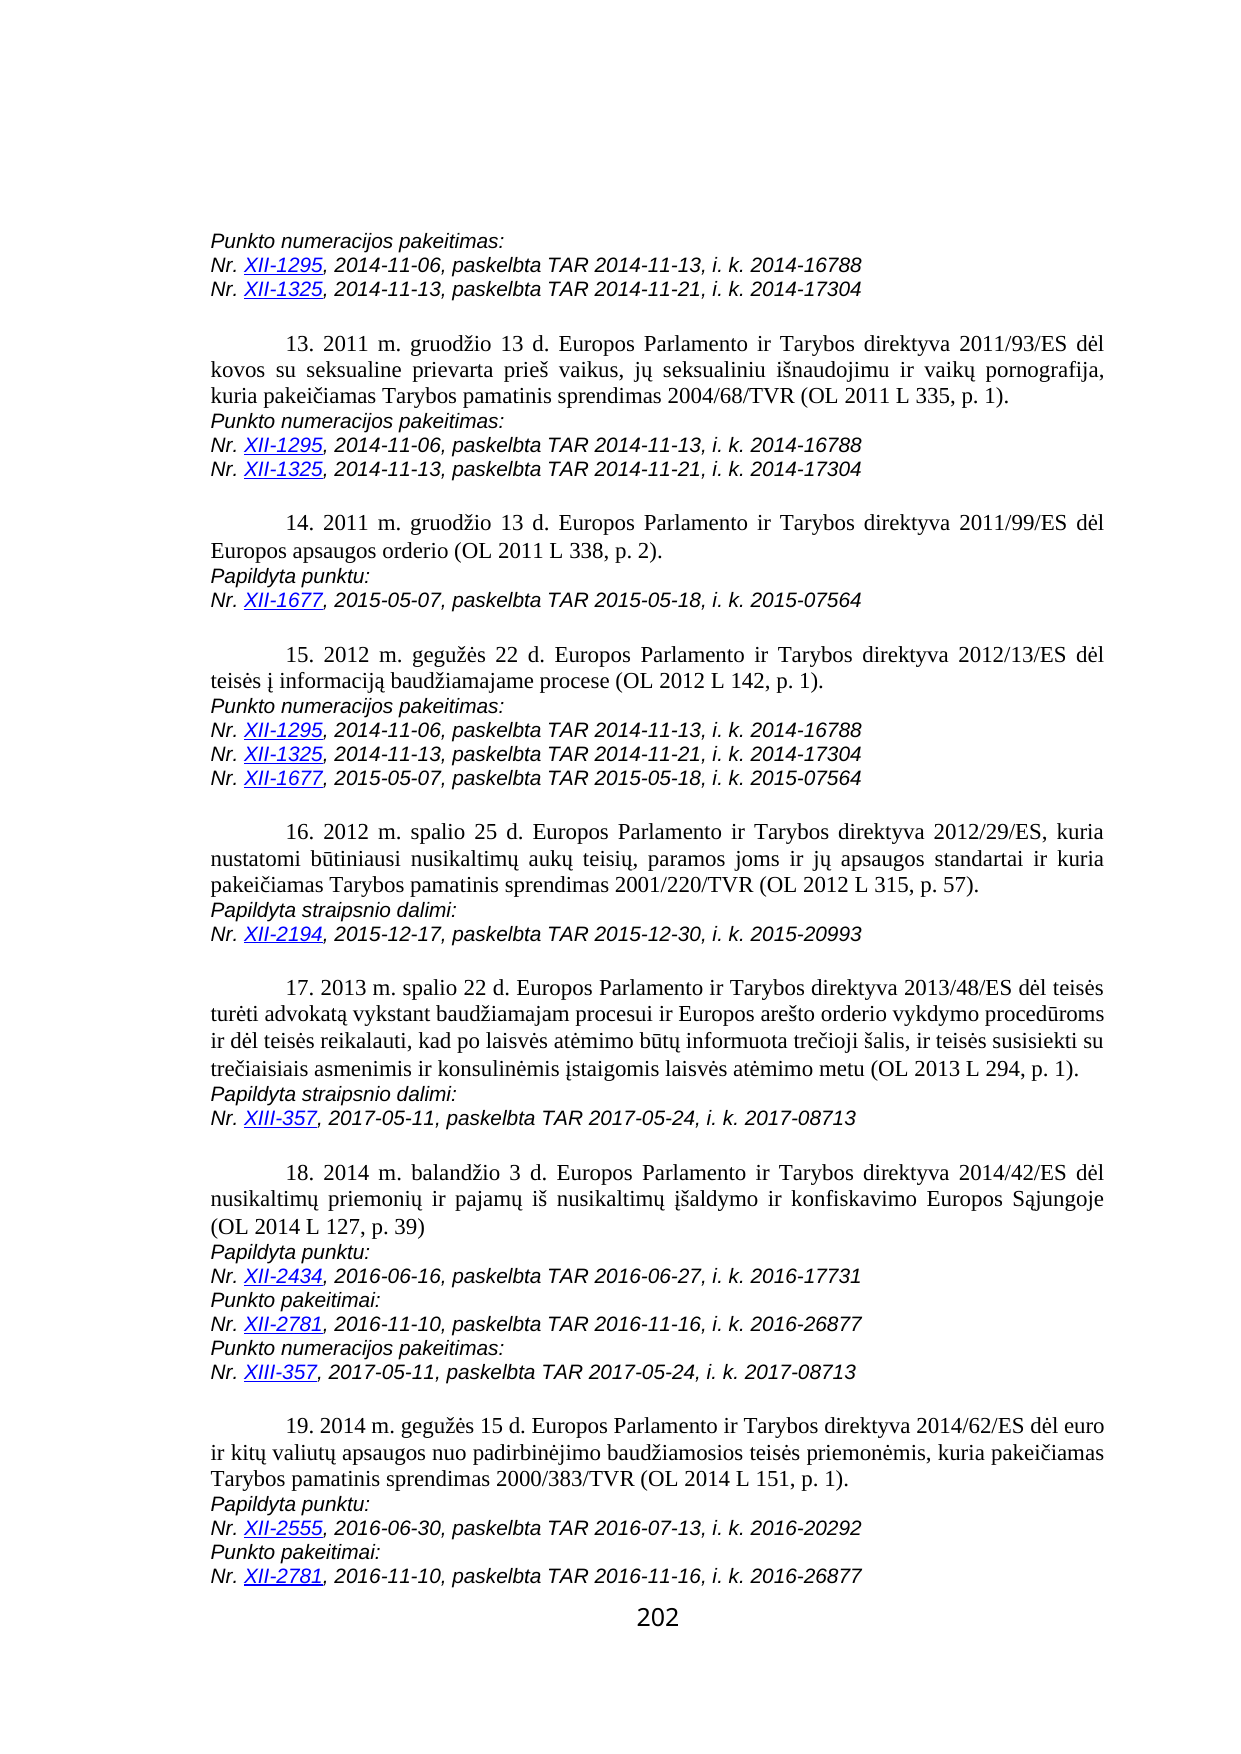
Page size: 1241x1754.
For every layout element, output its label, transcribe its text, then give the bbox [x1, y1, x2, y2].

text Nr. XIII-357, 2017-05-11, paskelbta TAR 2017-05-24, i. k. 2017-08713 [210, 1360, 1105, 1384]
text Nr. XII-2555, 2016-06-30, paskelbta TAR 2016-07-13, i. k. 2016-20292 [210, 1516, 1105, 1539]
text Nr. XII-2781, 2016-11-10, paskelbta TAR 2016-11-16, i. k. 2016-26877 [210, 1563, 1105, 1587]
text Nr. XII-2434, 2016-06-16, paskelbta TAR 2016-06-27, i. k. 2016-17731 [210, 1264, 1105, 1288]
text Punkto numeracijos pakeitimas: [210, 229, 1105, 253]
text Punkto numeracijos pakeitimas: [210, 1336, 1105, 1360]
text 19. 2014 m. gegužės 15 d. Europos Parlamento ir Tarybos direktyva 2014/62/ES dėl euro ir kitų valiutų apsaugos nuo padirbinėjimo baudžiamosios teisės priemonėmis, kuria pakeičiamas Tarybos pamatinis sprendimas 2000/383/TVR (OL 2014 L 151, p. 1). [210, 1412, 1105, 1492]
text Punkto numeracijos pakeitimas: [210, 694, 1105, 718]
text Punkto pakeitimai: [210, 1288, 1105, 1312]
text Nr. XII-1325, 2014-11-13, paskelbta TAR 2014-11-21, i. k. 2014-17304 [210, 742, 1105, 766]
text Nr. XII-1295, 2014-11-06, paskelbta TAR 2014-11-13, i. k. 2014-16788 [210, 433, 1105, 457]
text Nr. XII-2194, 2015-12-17, paskelbta TAR 2015-12-30, i. k. 2015-20993 [210, 921, 1105, 945]
text Nr. XIII-357, 2017-05-11, paskelbta TAR 2017-05-24, i. k. 2017-08713 [210, 1106, 1105, 1130]
text Nr. XII-1295, 2014-11-06, paskelbta TAR 2014-11-13, i. k. 2014-16788 [210, 253, 1105, 277]
text Papildyta straipsnio dalimi: [210, 897, 1105, 921]
text 18. 2014 m. balandžio 3 d. Europos Parlamento ir Tarybos direktyva 2014/42/ES dėl nusikaltimų priemonių ir pajamų iš nusikaltimų įšaldymo ir konfiskavimo Europos Sąjungoje (OL 2014 L 127, p. 39) [210, 1158, 1105, 1240]
text Nr. XII-1325, 2014-11-13, paskelbta TAR 2014-11-21, i. k. 2014-17304 [210, 457, 1105, 481]
text Papildyta punktu: [210, 564, 1105, 588]
text 15. 2012 m. gegužės 22 d. Europos Parlamento ir Tarybos direktyva 2012/13/ES dėl teisės į informaciją baudžiamajame procese (OL 2012 L 142, p. 1). [210, 641, 1105, 694]
text Nr. XII-2781, 2016-11-10, paskelbta TAR 2016-11-16, i. k. 2016-26877 [210, 1312, 1105, 1336]
text 14. 2011 m. gruodžio 13 d. Europos Parlamento ir Tarybos direktyva 2011/99/ES dėl Europos apsaugos orderio (OL 2011 L 338, p. 2). [210, 509, 1105, 564]
text Nr. XII-1295, 2014-11-06, paskelbta TAR 2014-11-13, i. k. 2014-16788 [210, 718, 1105, 742]
text Punkto pakeitimai: [210, 1539, 1105, 1563]
text Papildyta straipsnio dalimi: [210, 1082, 1105, 1106]
text Papildyta punktu: [210, 1492, 1105, 1516]
text Papildyta punktu: [210, 1240, 1105, 1264]
text Nr. XII-1325, 2014-11-13, paskelbta TAR 2014-11-21, i. k. 2014-17304 [210, 277, 1105, 301]
text Punkto numeracijos pakeitimas: [210, 409, 1105, 433]
text 17. 2013 m. spalio 22 d. Europos Parlamento ir Tarybos direktyva 2013/48/ES dėl teisės turėti advokatą vykstant baudžiamajam procesui ir Europos arešto orderio vykdymo procedūroms ir dėl teisės reikalauti, kad po laisvės atėmimo būtų informuota trečioji šalis, ir teisės susisiekti su trečiaisiais asmenimis ir konsulinėmis įstaigomis laisvės atėmimo metu (OL 2013 L 294, p. 1). [210, 974, 1105, 1082]
text 16. 2012 m. spalio 25 d. Europos Parlamento ir Tarybos direktyva 2012/29/ES, kuria nustatomi būtiniausi nusikaltimų aukų teisių, paramos joms ir jų apsaugos standartai ir kuria pakeičiamas Tarybos pamatinis sprendimas 2001/220/TVR (OL 2012 L 315, p. 57). [210, 818, 1105, 897]
text Nr. XII-1677, 2015-05-07, paskelbta TAR 2015-05-18, i. k. 2015-07564 [210, 766, 1105, 789]
text Nr. XII-1677, 2015-05-07, paskelbta TAR 2015-05-18, i. k. 2015-07564 [210, 588, 1105, 612]
text 13. 2011 m. gruodžio 13 d. Europos Parlamento ir Tarybos direktyva 2011/93/ES dėl kovos su seksualine prievarta prieš vaikus, jų seksualiniu išnaudojimu ir vaikų pornografija, kuria pakeičiamas Tarybos pamatinis sprendimas 2004/68/TVR (OL 2011 L 335, p. 1). [210, 329, 1105, 409]
